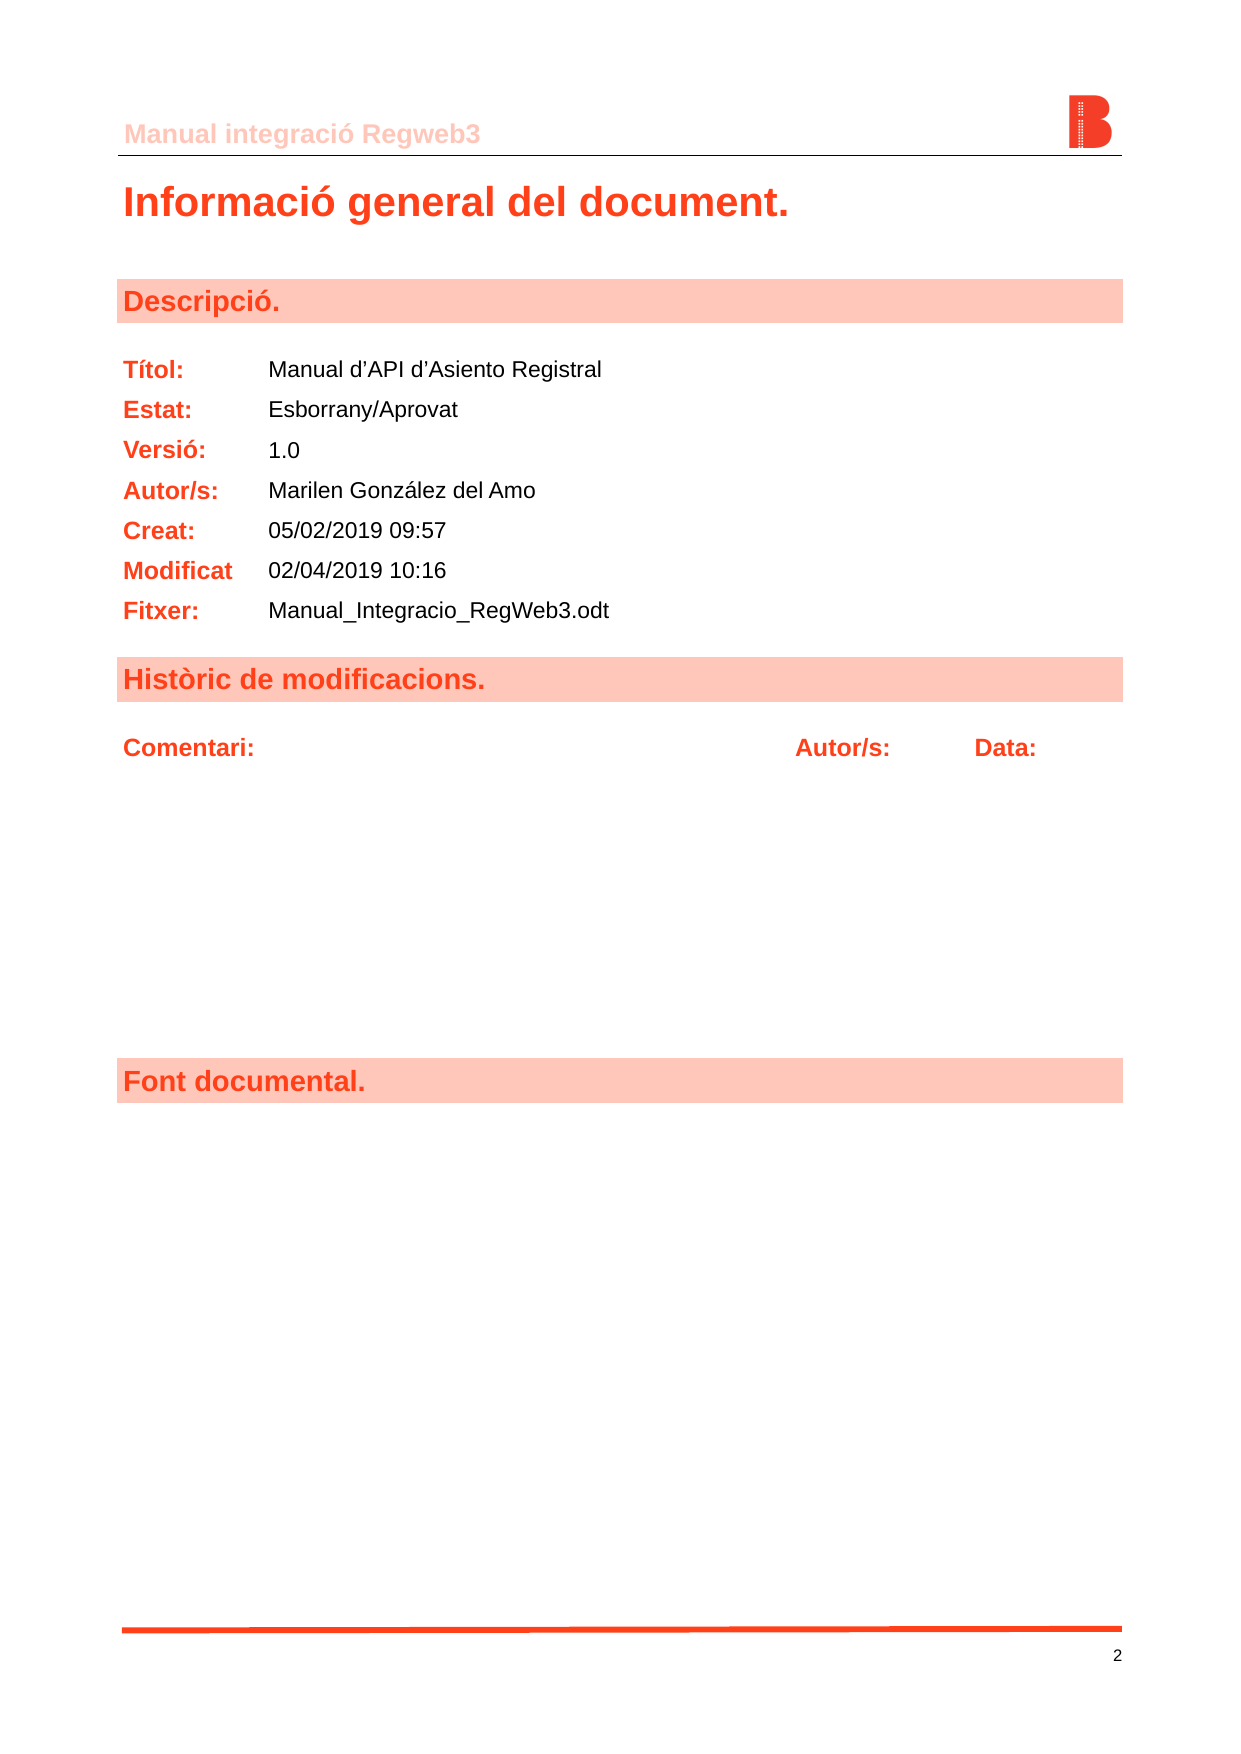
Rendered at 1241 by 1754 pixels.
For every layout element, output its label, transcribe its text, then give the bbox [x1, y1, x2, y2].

table_cell 05/02/2019 09:57 [262, 510, 1123, 550]
table_cell Autor/s: [117, 470, 262, 510]
table_cell [117, 957, 789, 994]
table_cell [117, 1103, 1123, 1129]
table_cell [117, 995, 789, 1032]
table_cell [117, 324, 1123, 349]
table_cell [969, 919, 1123, 957]
table_cell Comentari: [117, 728, 789, 768]
table_cell Esborrany/Aprovat [262, 390, 1123, 430]
table_cell Fitxer: [117, 591, 262, 631]
table_cell [117, 843, 789, 881]
table_cell [789, 957, 969, 994]
table_cell 02/04/2019 10:16 [262, 550, 1123, 591]
table_cell [969, 806, 1123, 843]
table_cell [969, 881, 1123, 919]
table_cell [117, 881, 789, 919]
table_cell [117, 806, 789, 843]
table_cell [117, 768, 789, 806]
table_cell Títol: [117, 349, 262, 389]
table_cell Font documental. [117, 1058, 1123, 1103]
table_cell Modificat [117, 550, 262, 591]
table_cell Històric de modificacions. [117, 657, 1123, 702]
table_cell [789, 919, 969, 957]
picture [1063, 94, 1117, 150]
table_cell [789, 768, 969, 806]
table_cell Descripció. [117, 279, 1123, 323]
table_cell [969, 957, 1123, 994]
table_cell [969, 843, 1123, 881]
table_header Informació general del document. [117, 171, 1123, 278]
table_cell Estat: [117, 390, 262, 430]
table_cell [117, 1033, 1123, 1058]
table_cell [117, 1167, 1123, 1207]
table_cell [117, 1245, 1123, 1282]
table_cell [969, 768, 1123, 806]
table_cell [969, 995, 1123, 1032]
table_cell [117, 1207, 1123, 1244]
table_cell Autor/s: [789, 728, 969, 768]
table_cell Creat: [117, 510, 262, 550]
table_cell [117, 1129, 1123, 1167]
table_cell [789, 881, 969, 919]
table_cell Data: [969, 728, 1123, 768]
table_cell Manual d’API d’Asiento Registral [262, 349, 1123, 389]
table_cell [789, 995, 969, 1032]
table_cell [117, 702, 1123, 727]
table_cell [789, 806, 969, 843]
table_cell Marilen González del Amo [262, 470, 1123, 510]
table_cell 1.0 [262, 430, 1123, 470]
table_cell Versió: [117, 430, 262, 470]
table_cell [117, 919, 789, 957]
table_cell Manual_Integracio_RegWeb3.odt [262, 591, 1123, 631]
table_cell [117, 631, 1123, 657]
table_cell [789, 843, 969, 881]
